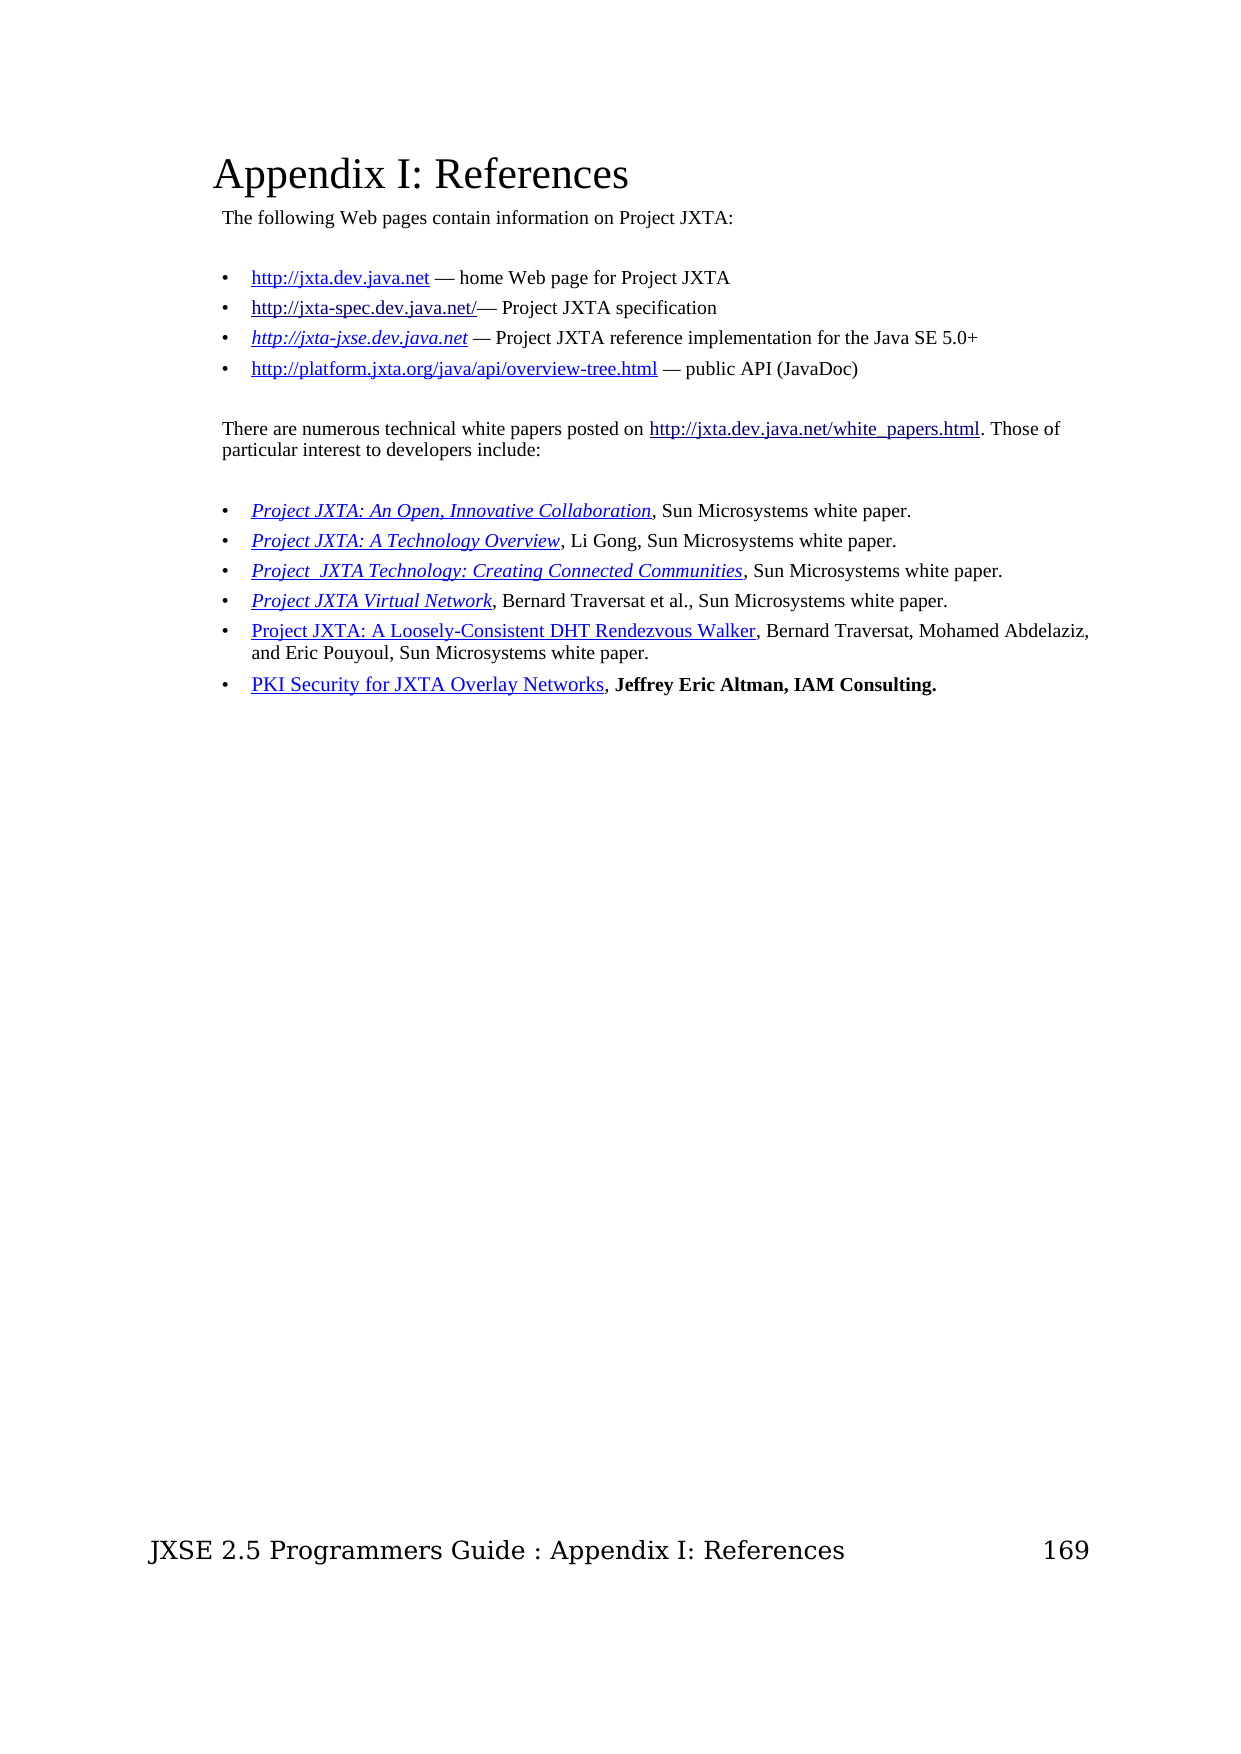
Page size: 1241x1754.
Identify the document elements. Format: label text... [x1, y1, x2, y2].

list Project JXTA: An Open, Innovative Collaboration, Sun Microsystems white paper. [222, 499, 1090, 521]
list Project JXTA: A Loosely-Consistent DHT Rendezvous Walker, Bernard Traversat, Mohamed Abdelaziz, and Eric Pouyoul, Sun Microsystems white paper. [222, 620, 1090, 663]
list PKI Security for JXTA Overlay Networks, Jeffrey Eric Altman, IAM Consulting. [222, 672, 1090, 697]
list http://jxta.dev.java.net — home Web page for Project JXTA [222, 267, 1090, 289]
list Project JXTA: A Technology Overview, Li Gong, Sun Microsystems white paper. [222, 530, 1090, 551]
list Project JXTA Technology: Creating Connected Communities, Sun Microsystems white paper. [222, 560, 1090, 582]
list http://jxta-jxse.dev.java.net — Project JXTA reference implementation for the Java SE 5.0+ [222, 327, 1090, 349]
title Appendix I: References [212, 150, 1041, 198]
list http://platform.jxta.org/java/api/overview-tree.html — public API (JavaDoc) [222, 357, 1090, 379]
text The following Web pages contain information on Project JXTA: [222, 207, 1090, 229]
list Project JXTA Virtual Network, Bernard Traversat et al., Sun Microsystems white paper. [222, 590, 1090, 612]
list http://jxta-spec.dev.java.net/— Project JXTA specification [222, 297, 1090, 319]
text There are numerous technical white papers posted on http://jxta.dev.java.net/white_papers.html. Those of particular interest to developers include: [222, 418, 1090, 461]
